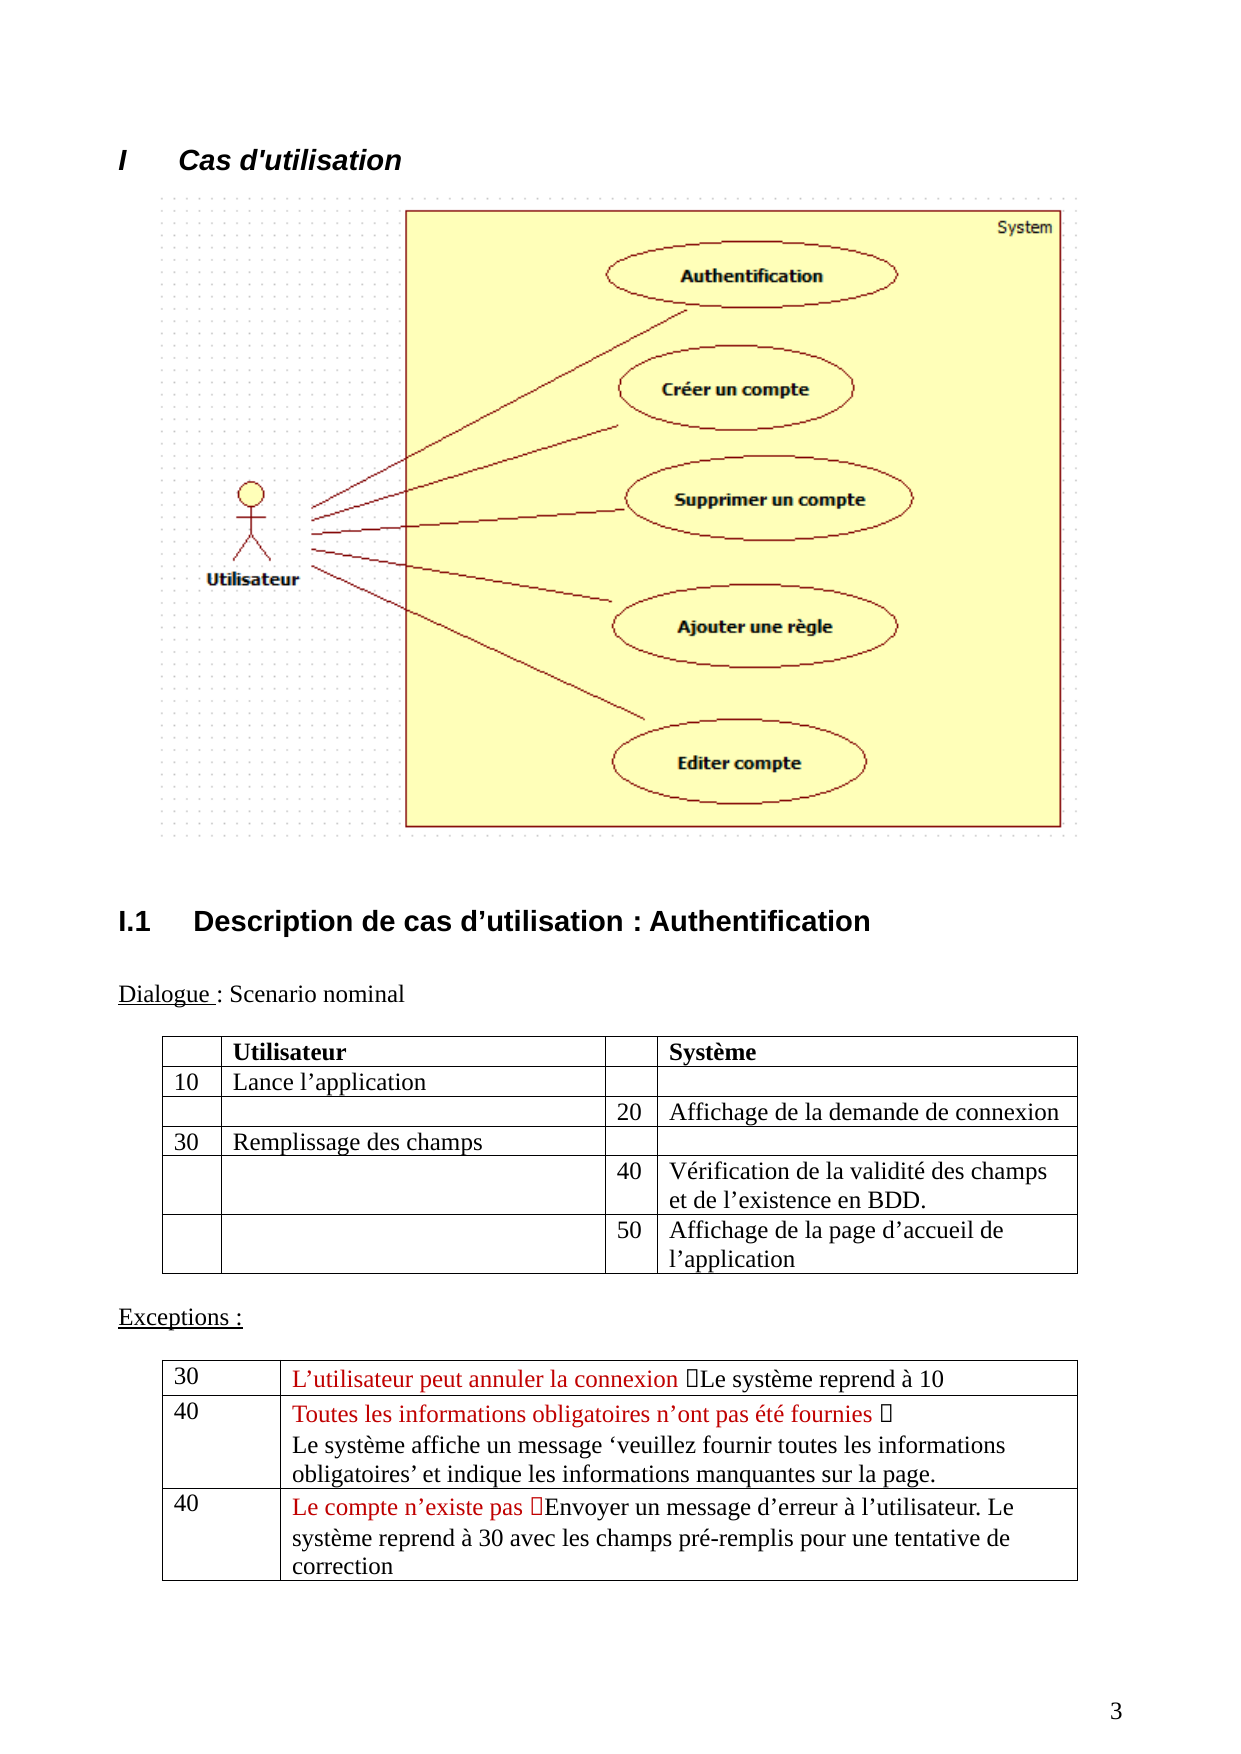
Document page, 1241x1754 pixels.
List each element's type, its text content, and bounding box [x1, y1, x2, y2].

table_cell [658, 1067, 1077, 1096]
picture [152, 189, 1088, 846]
table_cell Toutes les informations obligatoires n’ont pas été fournies  Le système affiche un message ‘veuillez fournir toutes les informations obligatoires’ et indique les informations manquantes sur la page. [281, 1396, 1077, 1487]
table_cell Affichage de la demande de connexion [658, 1097, 1077, 1126]
table_cell [658, 1127, 1077, 1155]
table_cell Vérification de la validité des champs et de l’existence en BDD. [658, 1156, 1077, 1214]
text Dialogue : Scenario nominal [118, 979, 1122, 1007]
table_cell 10 [163, 1067, 221, 1096]
table_cell [606, 1127, 657, 1155]
subtitle Cas d'utilisation [118, 143, 1122, 177]
table_cell [163, 1156, 221, 1214]
table_header [163, 1037, 221, 1066]
text Exceptions : [118, 1302, 1122, 1331]
table_cell [222, 1156, 605, 1214]
table_cell [163, 1215, 221, 1272]
table_cell 20 [606, 1097, 657, 1126]
table_cell [163, 1097, 221, 1126]
table_cell Affichage de la page d’accueil de l’application [658, 1215, 1077, 1272]
table_cell 30 [163, 1127, 221, 1155]
table_cell [222, 1097, 605, 1126]
subtitle Description de cas d’utilisation : Authentification [118, 904, 1122, 937]
table_cell Le compte n’existe pas Envoyer un message d’erreur à l’utilisateur. Le système reprend à 30 avec les champs pré-remplis pour une tentative de correction [281, 1489, 1077, 1580]
table_header L’utilisateur peut annuler la connexion Le système reprend à 10 [281, 1361, 1077, 1395]
table_cell [606, 1067, 657, 1096]
table_header Système [658, 1037, 1077, 1066]
table_cell 40 [606, 1156, 657, 1214]
table_cell Remplissage des champs [222, 1127, 605, 1155]
table_cell [222, 1215, 605, 1272]
table_cell Lance l’application [222, 1067, 605, 1096]
table_cell 40 [163, 1396, 280, 1487]
table_header Utilisateur [222, 1037, 605, 1066]
table_header [606, 1037, 657, 1066]
table_header 30 [163, 1361, 280, 1395]
table_cell 50 [606, 1215, 657, 1272]
table_cell 40 [163, 1489, 280, 1580]
